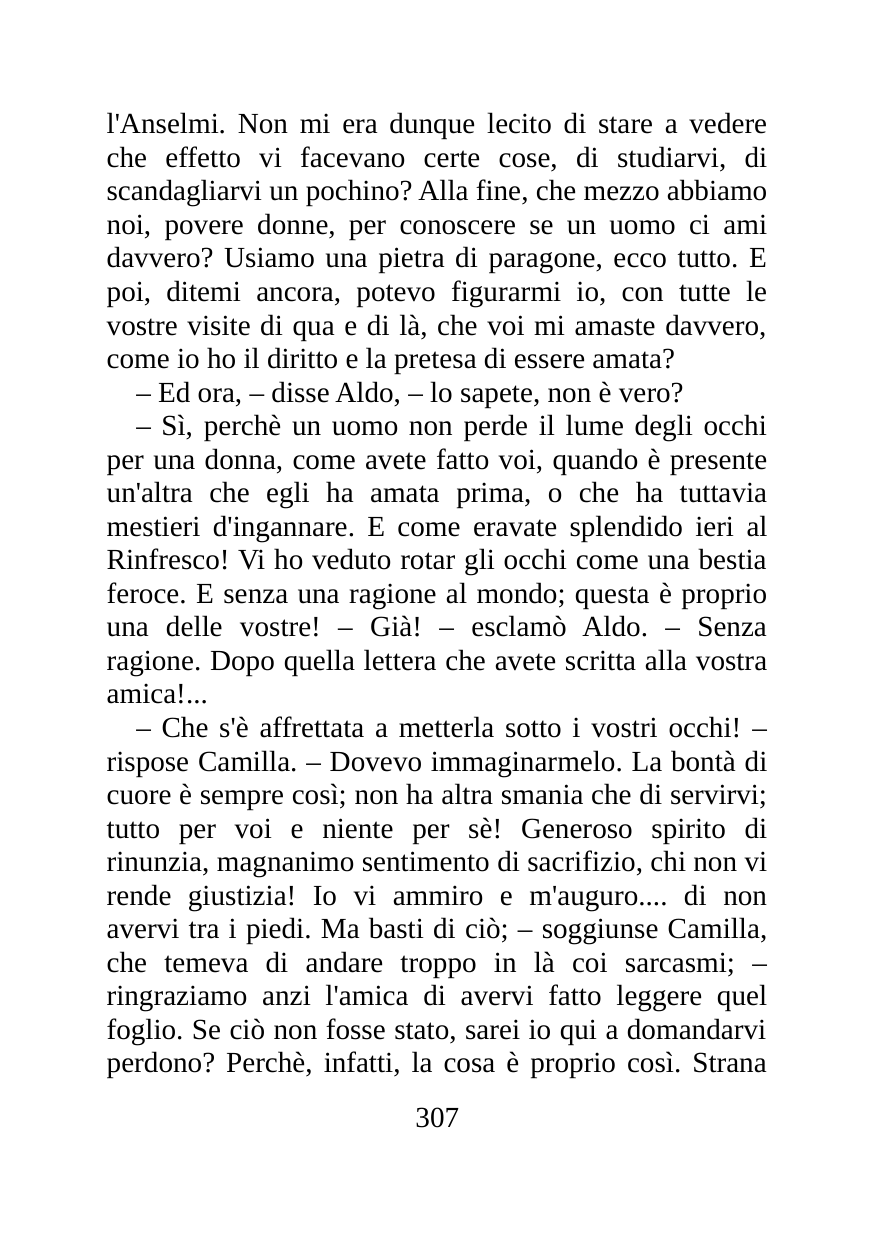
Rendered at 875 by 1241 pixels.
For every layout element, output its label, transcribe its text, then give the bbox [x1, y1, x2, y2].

text l'Anselmi. Non mi era dunque lecito di stare a vedere che effetto vi facevano certe cose, di studiarvi, di scandagliarvi un pochino? Alla fine, che mezzo abbiamo noi, povere donne, per conoscere se un uomo ci ami davvero? Usiamo una pietra di paragone, ecco tutto. E poi, ditemi ancora, potevo figurarmi io, con tutte le vostre visite di qua e di là, che voi mi amaste davvero, come io ho il diritto e la pretesa di essere amata? [106, 106, 768, 375]
text ‒ Che s'è affrettata a metterla sotto i vostri occhi! ‒ rispose Camilla. ‒ Dovevo immaginarmelo. La bontà di cuore è sempre così; non ha altra smania che di servirvi; tutto per voi e niente per sè! Generoso spirito di rinunzia, magnanimo sentimento di sacrifizio, chi non vi rende giustizia! Io vi ammiro e m'auguro.... di non avervi tra i piedi. Ma basti di ciò; ‒ soggiunse Camilla, che temeva di andare troppo in là coi sarcasmi; ‒ ringraziamo anzi l'amica di avervi fatto leggere quel foglio. Se ciò non fosse stato, sarei io qui a domandarvi perdono? Perchè, infatti, la cosa è proprio così. Strana [106, 710, 768, 1079]
text ‒ Ed ora, ‒ disse Aldo, ‒ lo sapete, non è vero? [106, 375, 768, 408]
text ‒ Sì, perchè un uomo non perde il lume degli occhi per una donna, come avete fatto voi, quando è presente un'altra che egli ha amata prima, o che ha tuttavia mestieri d'ingannare. E come eravate splendido ieri al Rinfresco! Vi ho veduto rotar gli occhi come una bestia feroce. E senza una ragione al mondo; questa è proprio una delle vostre! ‒ Già! ‒ esclamò Aldo. ‒ Senza ragione. Dopo quella lettera che avete scritta alla vostra amica!... [106, 408, 768, 710]
